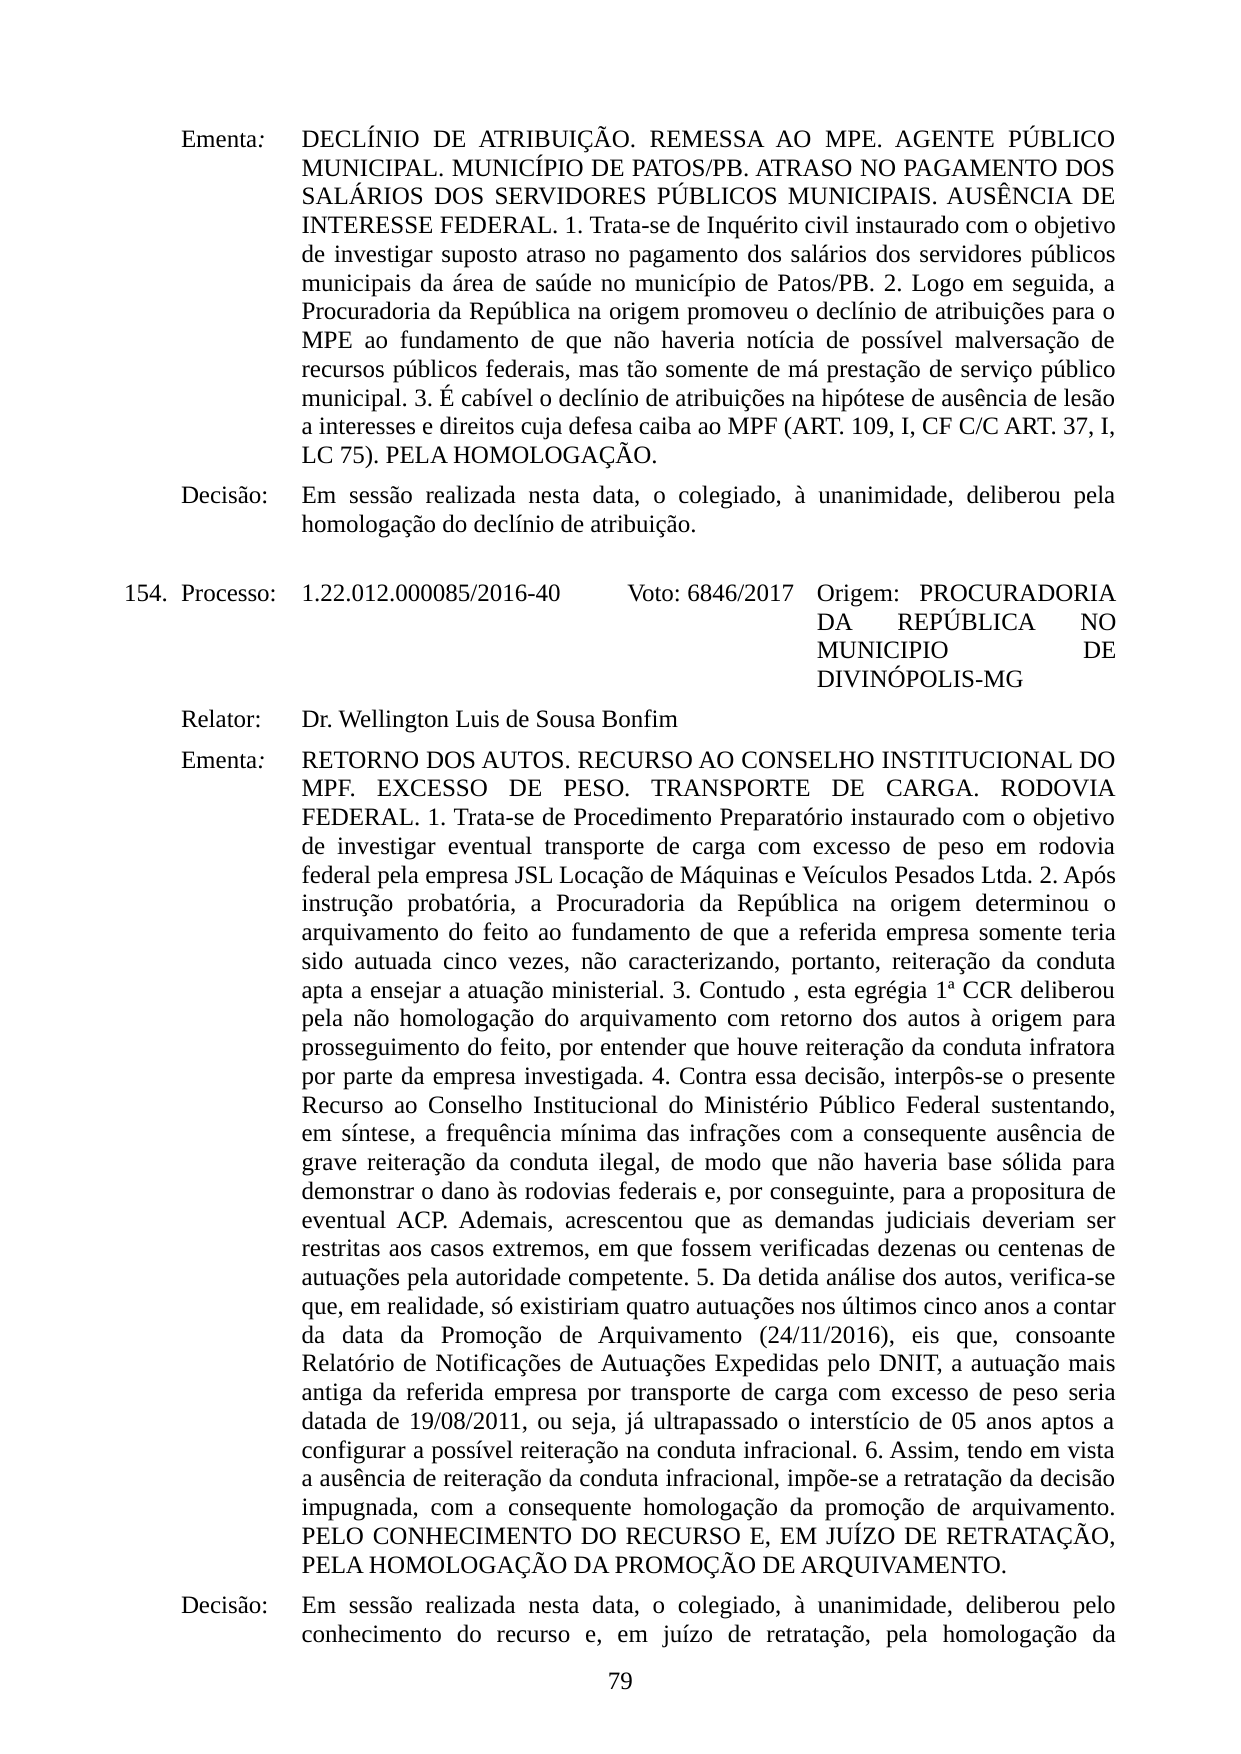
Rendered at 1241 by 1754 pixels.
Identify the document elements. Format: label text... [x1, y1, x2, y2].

table_cell Em sessão realizada nesta data, o colegiado, à unanimidade, deliberou pelo conhecimento do recurso e, em juízo de retratação, pela homologação da [296, 1584, 1122, 1653]
table_cell Relator: [175, 699, 296, 739]
table_cell [118, 739, 175, 1584]
table_header Voto: 6846/2017 [621, 572, 811, 699]
table_cell Decisão: [175, 1584, 296, 1653]
table_cell DECLÍNIO DE ATRIBUIÇÃO. REMESSA AO MPE. AGENTE PÚBLICO MUNICIPAL. MUNICÍPIO DE PATOS/PB. ATRASO NO PAGAMENTO DOS SALÁRIOS DOS SERVIDORES PÚBLICOS MUNICIPAIS. AUSÊNCIA DE INTERESSE FEDERAL. 1. Trata-se de Inquérito civil instaurado com o objetivo de investigar suposto atraso no pagamento dos salários dos servidores públicos municipais da área de saúde no município de Patos/PB. 2. Logo em seguida, a Procuradoria da República na origem promoveu o declínio de atribuições para o MPE ao fundamento de que não haveria notícia de possível malversação de recursos públicos federais, mas tão somente de má prestação de serviço público municipal. 3. É cabível o declínio de atribuições na hipótese de ausência de lesão a interesses e direitos cuja defesa caiba ao MPF (ART. 109, I, CF C/C ART. 37, I, LC 75). PELA HOMOLOGAÇÃO. [296, 118, 1122, 474]
table_cell [118, 118, 175, 474]
table_cell [118, 475, 175, 543]
table_header Origem: PROCURADORIA DA REPÚBLICA NO MUNICIPIO DE DIVINÓPOLIS-MG [811, 572, 1122, 699]
table_cell Decisão: [175, 475, 296, 543]
table_cell [118, 1584, 175, 1653]
table_header 1.22.012.000085/2016-40 [296, 572, 621, 699]
table_cell Ementa: [175, 739, 296, 1584]
table_cell Dr. Wellington Luis de Sousa Bonfim [296, 699, 1122, 739]
table_header 154. [118, 572, 175, 699]
table_cell RETORNO DOS AUTOS. RECURSO AO CONSELHO INSTITUCIONAL DO MPF. EXCESSO DE PESO. TRANSPORTE DE CARGA. RODOVIA FEDERAL. 1. Trata-se de Procedimento Preparatório instaurado com o objetivo de investigar eventual transporte de carga com excesso de peso em rodovia federal pela empresa JSL Locação de Máquinas e Veículos Pesados Ltda. 2. Após instrução probatória, a Procuradoria da República na origem determinou o arquivamento do feito ao fundamento de que a referida empresa somente teria sido autuada cinco vezes, não caracterizando, portanto, reiteração da conduta apta a ensejar a atuação ministerial. 3. Contudo , esta egrégia 1ª CCR deliberou pela não homologação do arquivamento com retorno dos autos à origem para prosseguimento do feito, por entender que houve reiteração da conduta infratora por parte da empresa investigada. 4. Contra essa decisão, interpôs-se o presente Recurso ao Conselho Institucional do Ministério Público Federal sustentando, em síntese, a frequência mínima das infrações com a consequente ausência de grave reiteração da conduta ilegal, de modo que não haveria base sólida para demonstrar o dano às rodovias federais e, por conseguinte, para a propositura de eventual ACP. Ademais, acrescentou que as demandas judiciais deveriam ser restritas aos casos extremos, em que fossem verificadas dezenas ou centenas de autuações pela autoridade competente. 5. Da detida análise dos autos, verifica-se que, em realidade, só existiriam quatro autuações nos últimos cinco anos a contar da data da Promoção de Arquivamento (24/11/2016), eis que, consoante Relatório de Notificações de Autuações Expedidas pelo DNIT, a autuação mais antiga da referida empresa por transporte de carga com excesso de peso seria datada de 19/08/2011, ou seja, já ultrapassado o interstício de 05 anos aptos a configurar a possível reiteração na conduta infracional. 6. Assim, tendo em vista a ausência de reiteração da conduta infracional, impõe-se a retratação da decisão impugnada, com a consequente homologação da promoção de arquivamento. PELO CONHECIMENTO DO RECURSO E, EM JUÍZO DE RETRATAÇÃO, PELA HOMOLOGAÇÃO DA PROMOÇÃO DE ARQUIVAMENTO. [296, 739, 1122, 1584]
table_header Processo: [175, 572, 296, 699]
table_cell [118, 699, 175, 739]
table_cell Em sessão realizada nesta data, o colegiado, à unanimidade, deliberou pela homologação do declínio de atribuição. [296, 475, 1122, 543]
table_cell Ementa: [175, 118, 296, 474]
